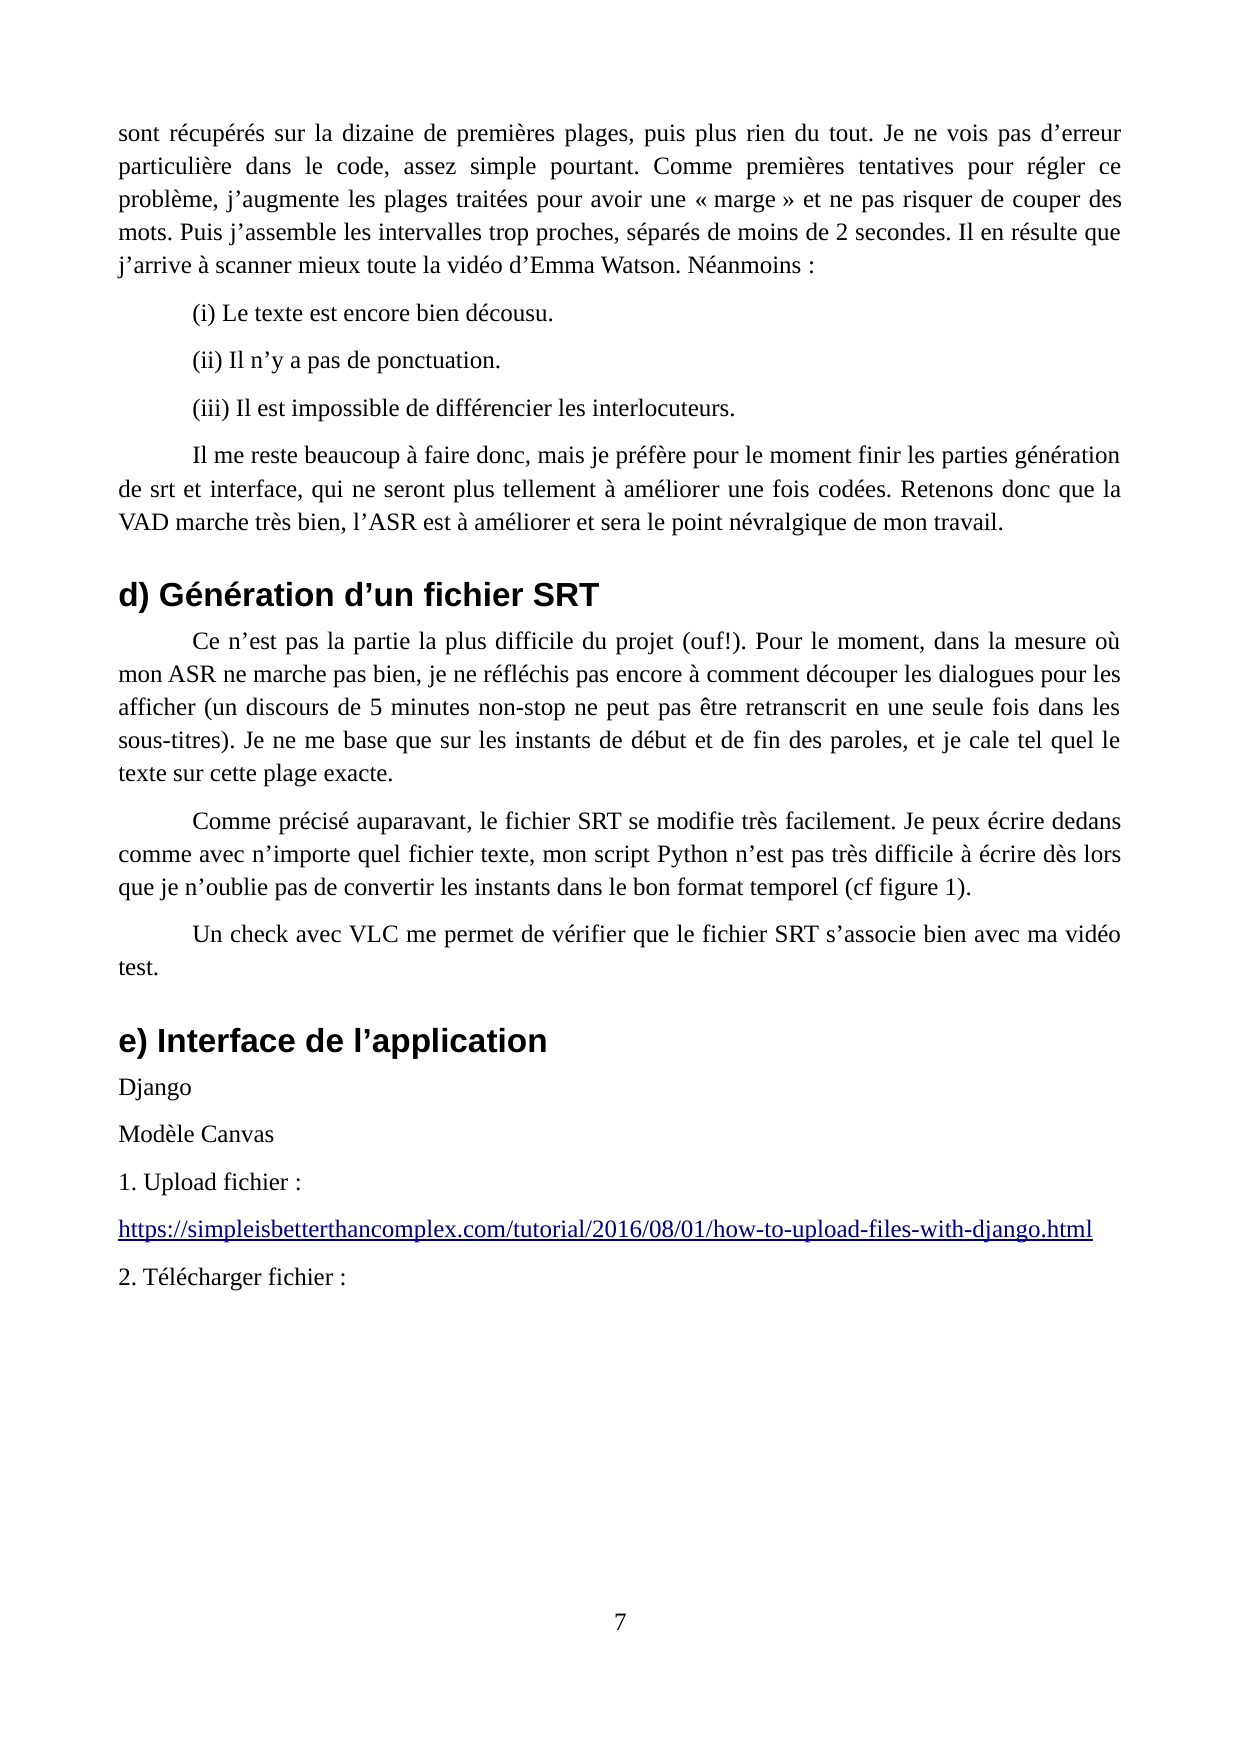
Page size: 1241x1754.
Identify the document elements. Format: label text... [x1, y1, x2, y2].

text Django [118, 1072, 1122, 1101]
text (ii) Il n’y a pas de ponctuation. [192, 345, 1122, 374]
text Modèle Canvas [118, 1119, 1122, 1148]
text Il me reste beaucoup à faire donc, mais je préfère pour le moment finir les parties génération de srt et interface, qui ne seront plus tellement à améliorer une fois codées. Retenons donc que la VAD marche très bien, l’ASR est à améliorer et sera le point névralgique de mon travail. [118, 441, 1122, 535]
text Ce n’est pas la partie la plus difficile du projet (ouf!). Pour le moment, dans la mesure où mon ASR ne marche pas bien, je ne réfléchis pas encore à comment découper les dialogues pour les afficher (un discours de 5 minutes non-stop ne peut pas être retranscrit en une seule fois dans les sous-titres). Je ne me base que sur les instants de début et de fin des paroles, et je cale tel quel le texte sur cette plage exacte. [118, 626, 1122, 787]
text (i) Le texte est encore bien décousu. [192, 298, 1122, 327]
text 2. Télécharger fichier : [118, 1262, 1122, 1291]
text (iii) Il est impossible de différencier les interlocuteurs. [192, 393, 1122, 422]
subtitle d) Génération d’un fichier SRT [118, 575, 1122, 613]
text Un check avec VLC me permet de vérifier que le fichier SRT s’associe bien avec ma vidéo test. [118, 919, 1122, 981]
text sont récupérés sur la dizaine de premières plages, puis plus rien du tout. Je ne vois pas d’erreur particulière dans le code, assez simple pourtant. Comme premières tentatives pour régler ce problème, j’augmente les plages traitées pour avoir une « marge » et ne pas risquer de couper des mots. Puis j’assemble les intervalles trop proches, séparés de moins de 2 secondes. Il en résulte que j’arrive à scanner mieux toute la vidéo d’Emma Watson. Néanmoins : [118, 118, 1122, 279]
text Comme précisé auparavant, le fichier SRT se modifie très facilement. Je peux écrire dedans comme avec n’importe quel fichier texte, mon script Python n’est pas très difficile à écrire dès lors que je n’oublie pas de convertir les instants dans le bon format temporel (cf figure 1). [118, 806, 1122, 901]
text 1. Upload fichier : [118, 1167, 1122, 1196]
text https://simpleisbetterthancomplex.com/tutorial/2016/08/01/how-to-upload-files-with-django.html [118, 1214, 1122, 1243]
subtitle e) Interface de l’application [118, 1021, 1122, 1059]
